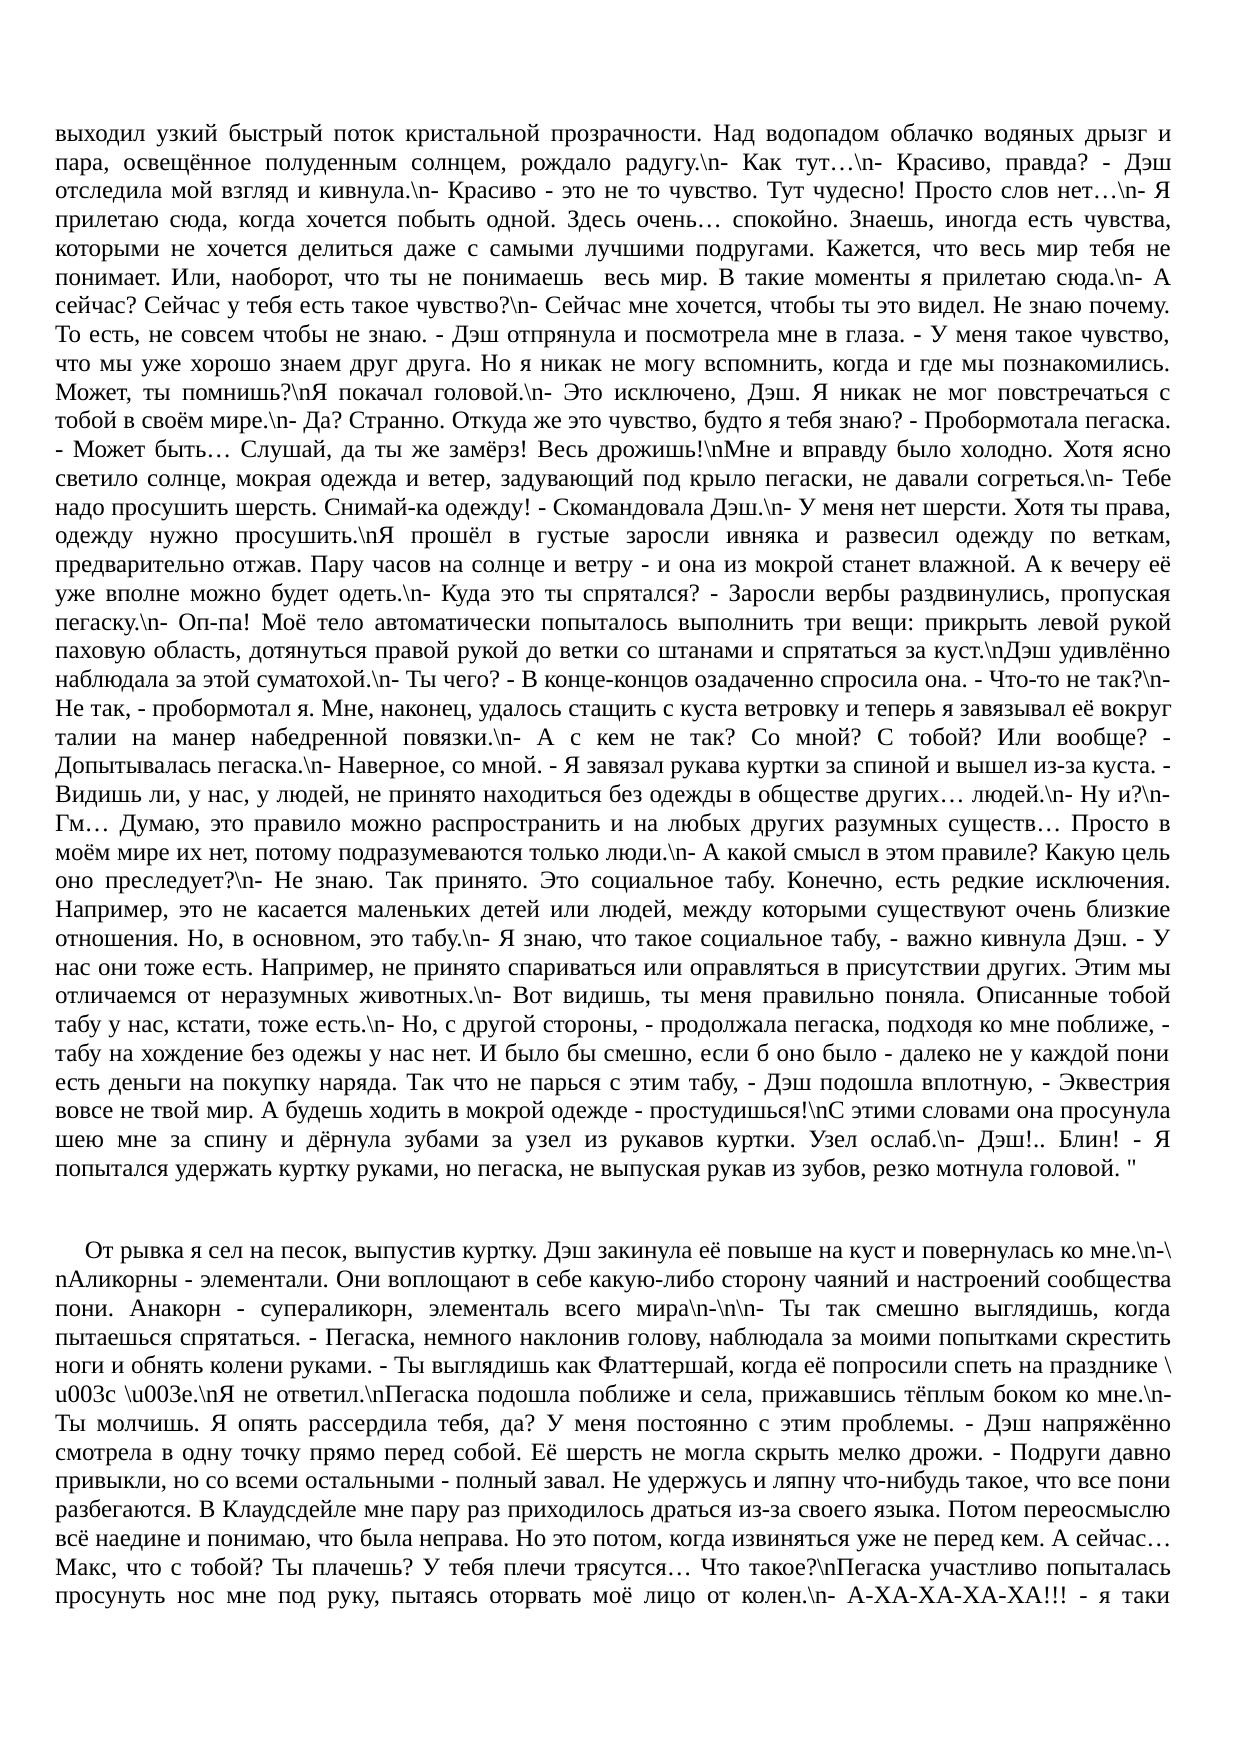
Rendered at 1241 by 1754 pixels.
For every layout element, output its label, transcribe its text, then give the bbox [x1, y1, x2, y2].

text От рывка я сел на песок, выпустив куртку. Дэш закинула её повыше на куст и повернулась ко мне.\n-\nАликорны - элементали. Они воплощают в себе какую-либо сторону чаяний и настроений сообщества пони. Анакорн - супераликорн, элементаль всего мира\n-\n\n- Ты так смешно выглядишь, когда пытаешься спрятаться. - Пегаска, немного наклонив голову, наблюдала за моими попытками скрестить ноги и обнять колени руками. - Ты выглядишь как Флаттершай, когда её попросили спеть на празднике \u003c \u003e.\nЯ не ответил.\nПегаска подошла поближе и села, прижавшись тёплым боком ко мне.\n- Ты молчишь. Я опять рассердила тебя, да? У меня постоянно с этим проблемы. - Дэш напряжённо смотрела в одну точку прямо перед собой. Её шерсть не могла скрыть мелко дрожи. - Подруги давно привыкли, но со всеми остальными - полный завал. Не удержусь и ляпну что-нибудь такое, что все пони разбегаются. В Клаудсдейле мне пару раз приходилось драться из-за своего языка. Потом переосмыслю всё наедине и понимаю, что была неправа. Но это потом, когда извиняться уже не перед кем. А сейчас… Макс, что с тобой? Ты плачешь? У тебя плечи трясутся… Что такое?\nПегаска участливо попыталась просунуть нос мне под руку, пытаясь оторвать моё лицо от колен.\n- А-ХА-ХА-ХА-ХА!!! - я таки [55, 1236, 1172, 1609]
text выходил узкий быстрый поток кристальной прозрачности. Над водопадом облачко водяных дрызг и пара, освещённое полуденным солнцем, рождало радугу.\n- Как тут…\n- Красиво, правда? - Дэш отследила мой взгляд и кивнула.\n- Красиво - это не то чувство. Тут чудесно! Просто слов нет…\n- Я прилетаю сюда, когда хочется побыть одной. Здесь очень… спокойно. Знаешь, иногда есть чувства, которыми не хочется делиться даже с самыми лучшими подругами. Кажется, что весь мир тебя не понимает. Или, наоборот, что ты не понимаешь весь мир. В такие моменты я прилетаю сюда.\n- А сейчас? Сейчас у тебя есть такое чувство?\n- Сейчас мне хочется, чтобы ты это видел. Не знаю почему. То есть, не совсем чтобы не знаю. - Дэш отпрянула и посмотрела мне в глаза. - У меня такое чувство, что мы уже хорошо знаем друг друга. Но я никак не могу вспомнить, когда и где мы познакомились. Может, ты помнишь?\nЯ покачал головой.\n- Это исключено, Дэш. Я никак не мог повстречаться с тобой в своём мире.\n- Да? Странно. Откуда же это чувство, будто я тебя знаю? - Пробормотала пегаска. - Может быть… Слушай, да ты же замёрз! Весь дрожишь!\nМне и вправду было холодно. Хотя ясно светило солнце, мокрая одежда и ветер, задувающий под крыло пегаски, не давали согреться.\n- Тебе надо просушить шерсть. Снимай-ка одежду! - Скомандовала Дэш.\n- У меня нет шерсти. Хотя ты права, одежду нужно просушить.\nЯ прошёл в густые заросли ивняка и развесил одежду по веткам, предварительно отжав. Пару часов на солнце и ветру - и она из мокрой станет влажной. А к вечеру её уже вполне можно будет одеть.\n- Куда это ты спрятался? - Заросли вербы раздвинулись, пропуская пегаску.\n- Оп-па! Моё тело автоматически попыталось выполнить три вещи: прикрыть левой рукой паховую область, дотянуться правой рукой до ветки со штанами и спрятаться за куст.\nДэш удивлённо наблюдала за этой суматохой.\n- Ты чего? - В конце-концов озадаченно спросила она. - Что-то не так?\n- Не так, - пробормотал я. Мне, наконец, удалось стащить с куста ветровку и теперь я завязывал её вокруг талии на манер набедренной повязки.\n- А с кем не так? Со мной? С тобой? Или вообще? - Допытывалась пегаска.\n- Наверное, со мной. - Я завязал рукава куртки за спиной и вышел из-за куста. - Видишь ли, у нас, у людей, не принято находиться без одежды в обществе других… людей.\n- Ну и?\n- Гм… Думаю, это правило можно распространить и на любых других разумных существ… Просто в моём мире их нет, потому подразумеваются только люди.\n- А какой смысл в этом правиле? Какую цель оно преследует?\n- Не знаю. Так принято. Это социальное табу. Конечно, есть редкие исключения. Например, это не касается маленьких детей или людей, между которыми существуют очень близкие отношения. Но, в основном, это табу.\n- Я знаю, что такое социальное табу, - важно кивнула Дэш. - У нас они тоже есть. Например, не принято спариваться или оправляться в присутствии других. Этим мы отличаемся от неразумных животных.\n- Вот видишь, ты меня правильно поняла. Описанные тобой табу у нас, кстати, тоже есть.\n- Но, с другой стороны, - продолжала пегаска, подходя ко мне поближе, - табу на хождение без одежы у нас нет. И было бы смешно, если б оно было - далеко не у каждой пони есть деньги на покупку наряда. Так что не парься с этим табу, - Дэш подошла вплотную, - Эквестрия вовсе не твой мир. А будешь ходить в мокрой одежде - простудишься!\nС этими словами она просунула шею мне за спину и дёрнула зубами за узел из рукавов куртки. Узел ослаб.\n- Дэш!.. Блин! - Я попытался удержать куртку руками, но пегаска, не выпуская рукав из зубов, резко мотнула головой. " [55, 118, 1172, 1182]
